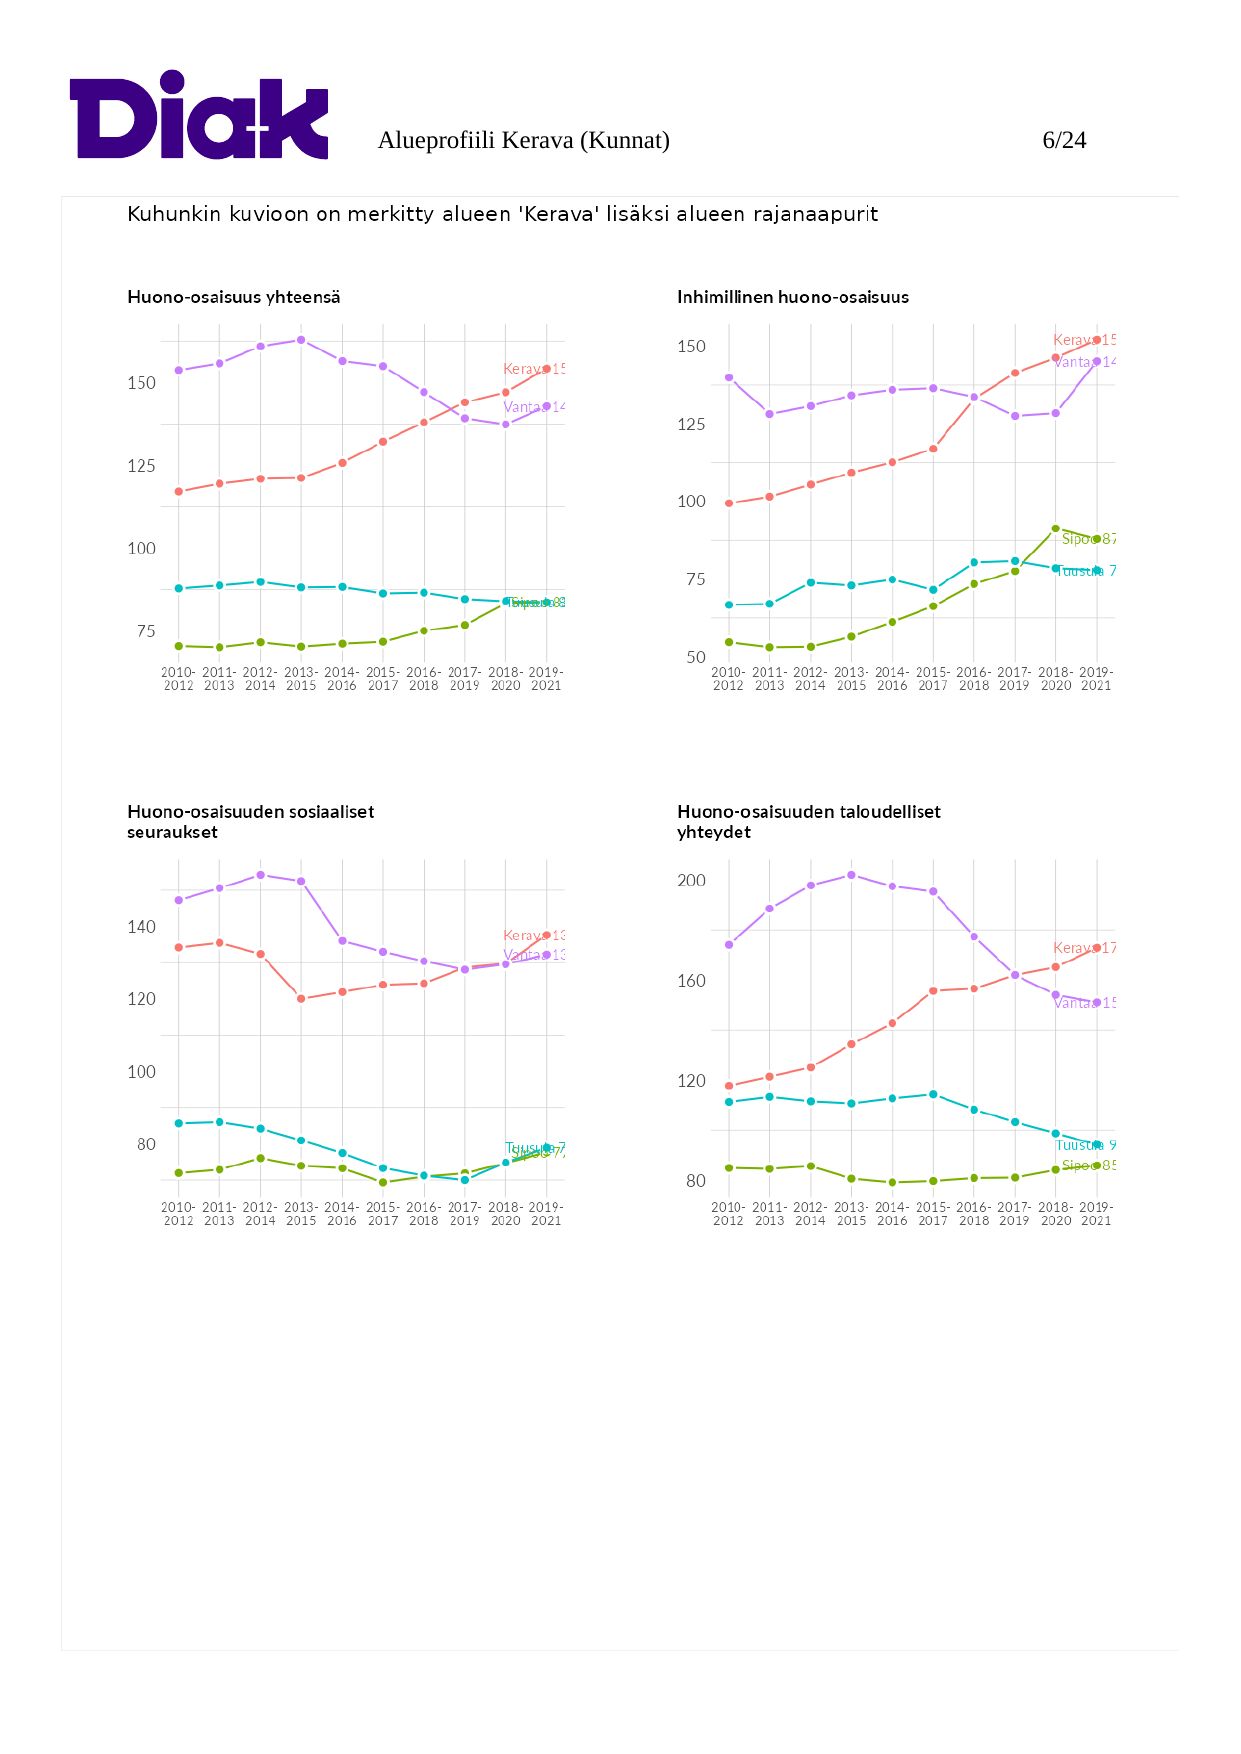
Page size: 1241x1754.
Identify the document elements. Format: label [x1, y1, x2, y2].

picture [61, 196, 1179, 1651]
